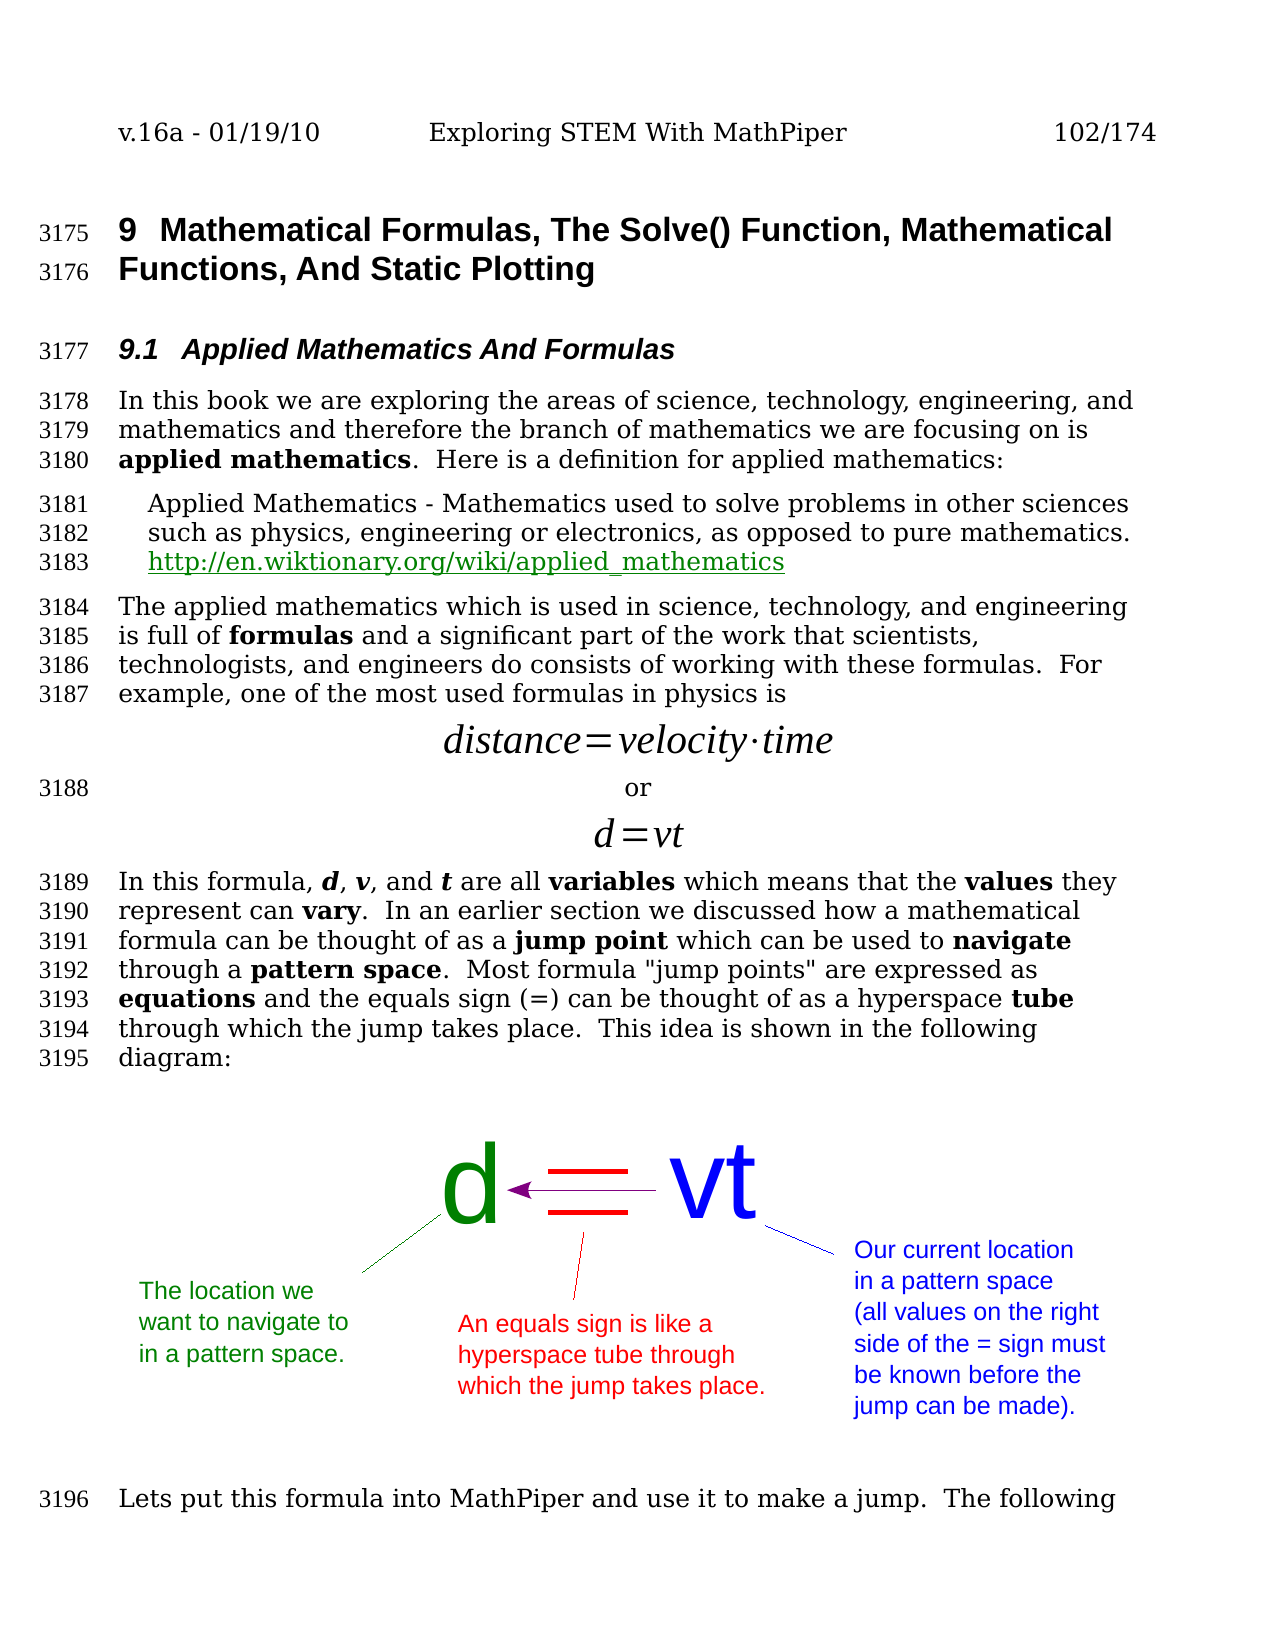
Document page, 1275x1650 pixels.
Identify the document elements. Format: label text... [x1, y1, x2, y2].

text In this book we are exploring the areas of science, technology, engineering, and mathematics and therefore the branch of mathematics we are focusing on is applied mathematics. Here is a definition for applied mathematics: [118, 387, 1157, 474]
text Applied Mathematics - Mathematics used to solve problems in other sciences such as physics, engineering or electronics, as opposed to pure mathematics. http://en.wiktionary.org/wiki/applied_mathematics [148, 489, 1157, 577]
text or [118, 773, 1157, 802]
text Lets put this formula into MathPiper and use it to make a jump. The following [118, 1484, 1157, 1513]
subtitle Applied Mathematics And Formulas [118, 332, 1157, 366]
text In this formula, d, v, and t are all variables which means that the values they represent can vary. In an earlier section we discussed how a mathematical formula can be thought of as a jump point which can be used to navigate through a pattern space. Most formula "jump points" are expressed as equations and the equals sign (=) can be thought of as a hyperspace tube through which the jump takes place. This idea is shown in the following diagram: [118, 867, 1157, 1072]
subtitle Mathematical Formulas, The Solve() Function, Mathematical Functions, And Static Plotting [118, 210, 1157, 287]
text The applied mathematics which is used in science, technology, and engineering is full of formulas and a significant part of the work that scientists, technologists, and engineers do consists of working with these formulas. For example, one of the most used formulas in physics is [118, 592, 1157, 709]
